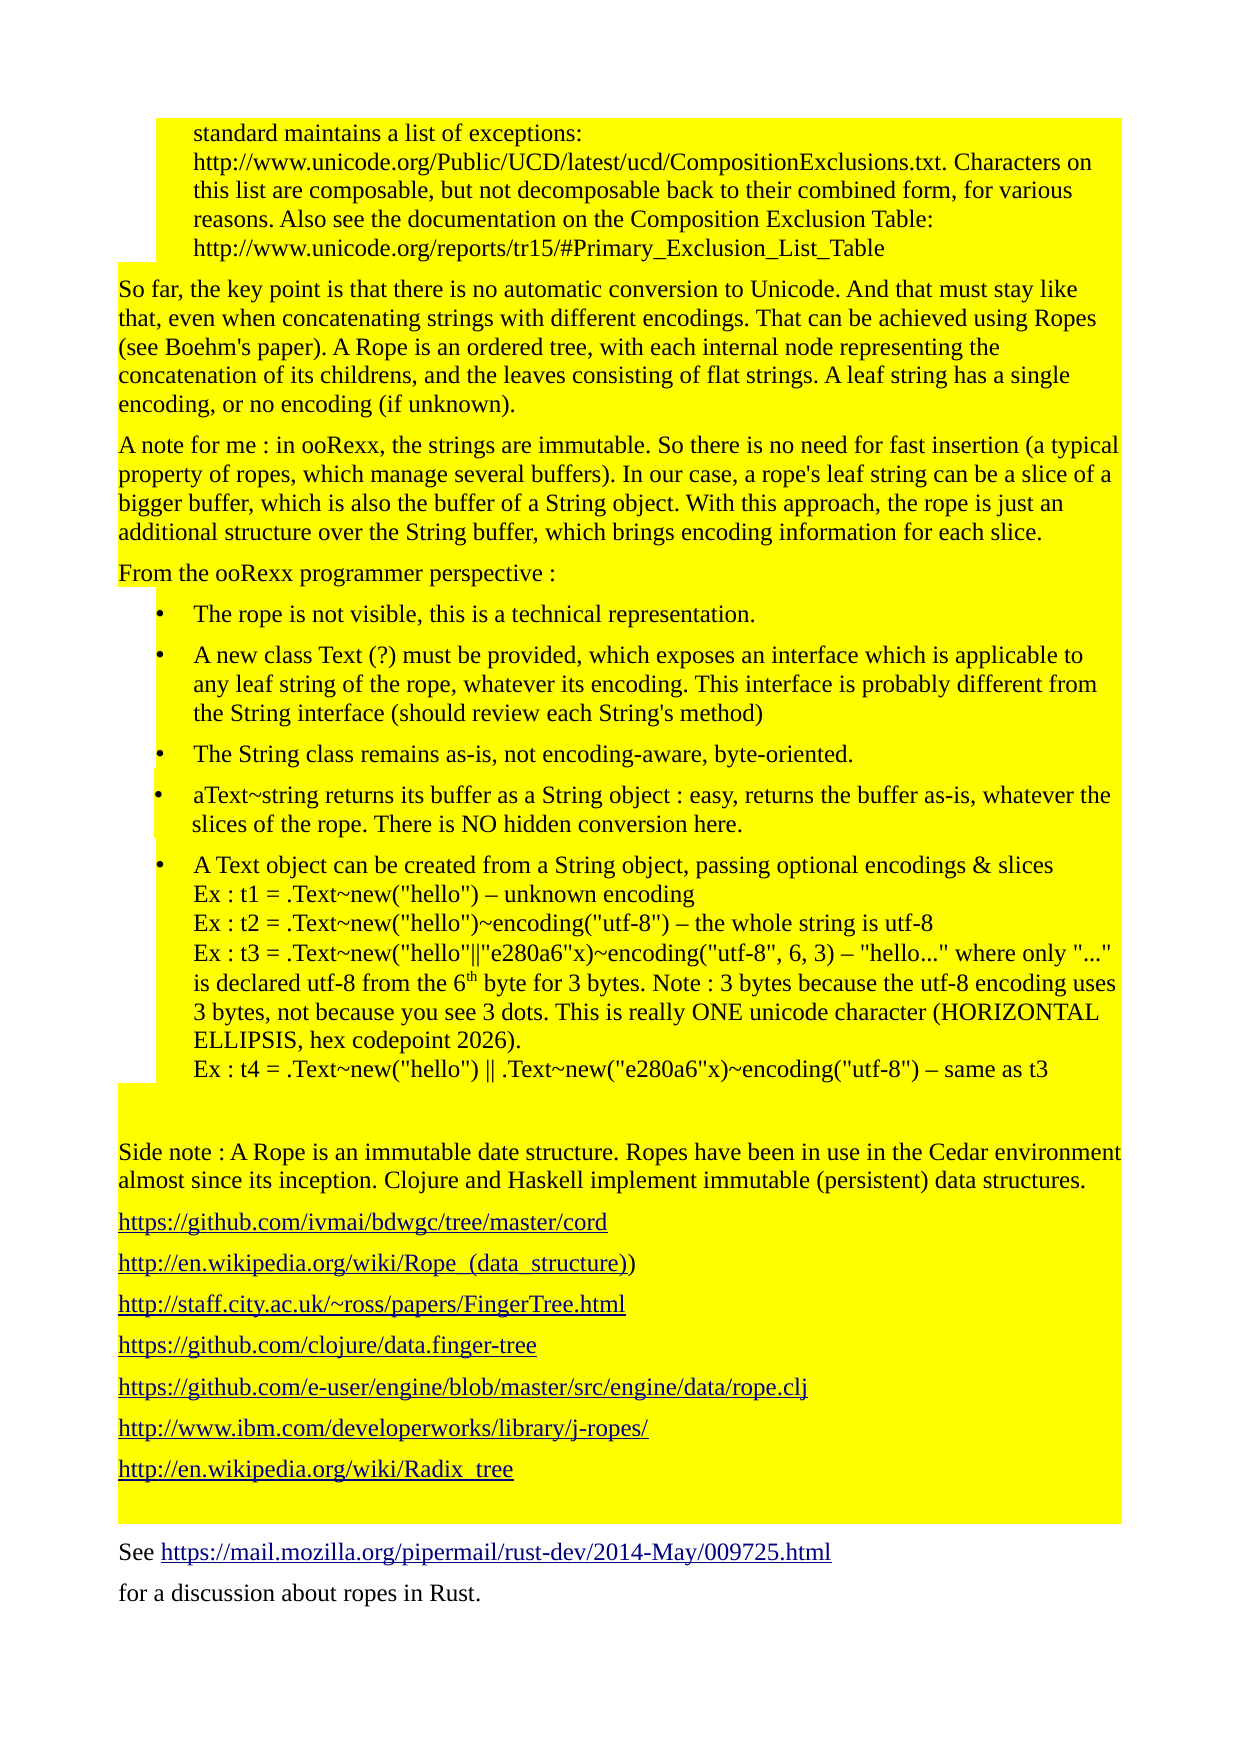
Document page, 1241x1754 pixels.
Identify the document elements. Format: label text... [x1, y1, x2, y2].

list aText~string returns its buffer as a String object : easy, returns the buffer as-is, whatever the slices of the rope. There is NO hidden conversion here. [154, 781, 1122, 838]
text https://github.com/clojure/data.finger-tree [118, 1331, 1122, 1359]
text for a discussion about ropes in Rust. [118, 1578, 1122, 1607]
text http://staff.city.ac.uk/~ross/papers/FingerTree.html [118, 1289, 1122, 1318]
list The String class remains as-is, not encoding-aware, byte-oriented. [156, 739, 1122, 768]
text See https://mail.mozilla.org/pipermail/rust-dev/2014-May/009725.html [118, 1537, 1122, 1566]
list A Text object can be created from a String object, passing optional encodings & slices Ex : t1 = .Text~new("hello") – unknown encoding Ex : t2 = .Text~new("hello")~encoding("utf-8") – the whole string is utf-8 Ex : t3 = .Text~new("hello"||"e280a6"x)~encoding("utf-8", 6, 3) – "hello…" where only "…" is declared utf-8 from the 6th byte for 3 bytes. Note : 3 bytes because the utf-8 encoding uses 3 bytes, not because you see 3 dots. This is really ONE unicode character (HORIZONTAL ELLIPSIS, hex codepoint 2026). Ex : t4 = .Text~new("hello") || .Text~new("e280a6"x)~encoding("utf-8") – same as t3 [156, 851, 1122, 1083]
text http://en.wikipedia.org/wiki/Rope_(data_structure)) [118, 1248, 1122, 1277]
text http://www.ibm.com/developerworks/library/j-ropes/ [118, 1413, 1122, 1442]
text https://github.com/ivmai/bdwgc/tree/master/cord [118, 1207, 1122, 1236]
text From the ooRexx programmer perspective : [118, 558, 1122, 587]
text https://github.com/e-user/engine/blob/master/src/engine/data/rope.clj [118, 1372, 1122, 1401]
list A new class Text (?) must be provided, which exposes an interface which is applicable to any leaf string of the rope, whatever its encoding. This interface is probably different from the String interface (should review each String's method) [156, 641, 1122, 727]
text Side note : A Rope is an immutable date structure. Ropes have been in use in the Cedar environment almost since its inception. Clojure and Haskell implement immutable (persistent) data structures. [118, 1137, 1122, 1194]
text A note for me : in ooRexx, the strings are immutable. So there is no need for fast insertion (a typical property of ropes, which manage several buffers). In our case, a rope's leaf string can be a slice of a bigger buffer, which is also the buffer of a String object. With this approach, the rope is just an additional structure over the String buffer, which brings encoding information for each slice. [118, 431, 1122, 546]
list The rope is not visible, this is a technical representation. [156, 599, 1122, 628]
list standard maintains a list of exceptions: http://www.unicode.org/Public/UCD/latest/ucd/CompositionExclusions.txt. Characters on this list are composable, but not decomposable back to their combined form, for various reasons. Also see the documentation on the Composition Exclusion Table: http://www.unicode.org/reports/tr15/#Primary_Exclusion_List_Table [156, 118, 1122, 262]
text So far, the key point is that there is no automatic conversion to Unicode. And that must stay like that, even when concatenating strings with different encodings. That can be achieved using Ropes (see Boehm's paper). A Rope is an ordered tree, with each internal node representing the concatenation of its childrens, and the leaves consisting of flat strings. A leaf string has a single encoding, or no encoding (if unknown). [118, 274, 1122, 418]
text http://en.wikipedia.org/wiki/Radix_tree [118, 1454, 1122, 1483]
